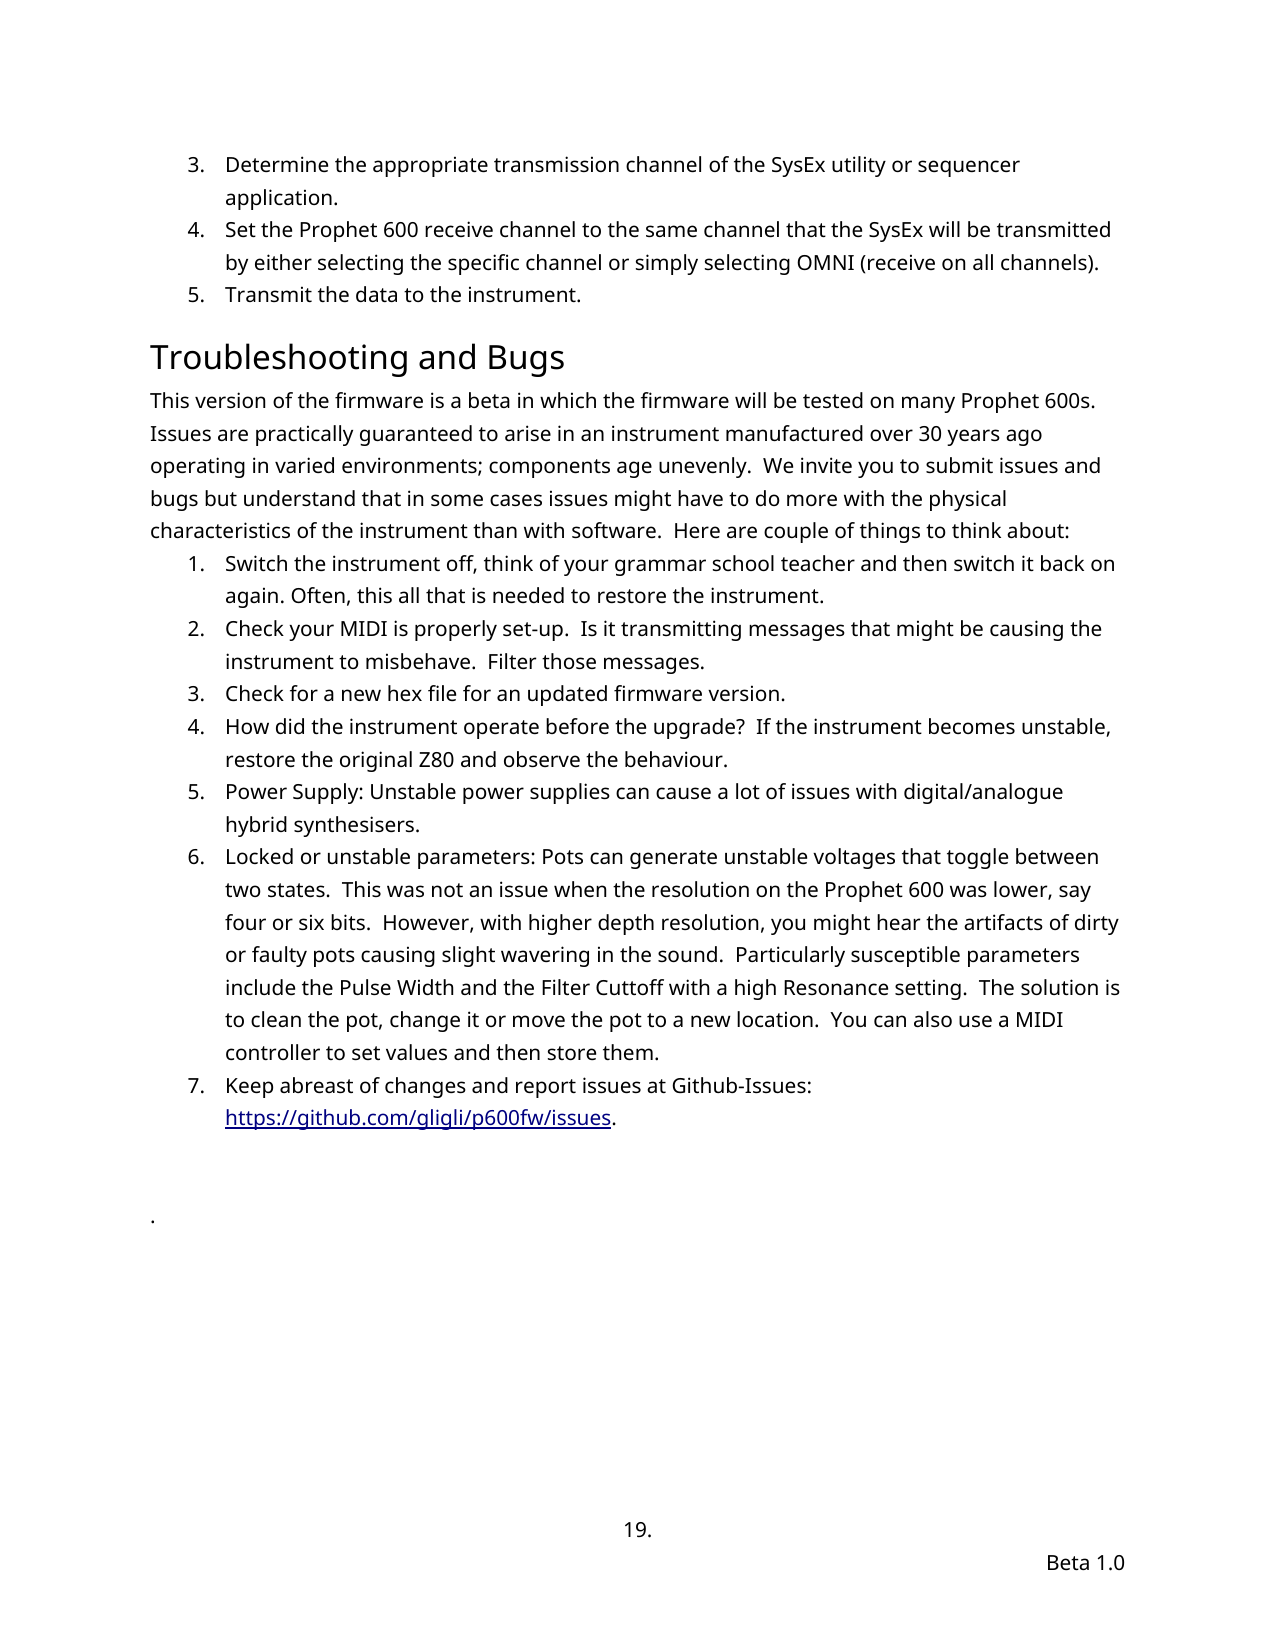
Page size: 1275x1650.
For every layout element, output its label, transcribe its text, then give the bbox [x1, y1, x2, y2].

list Switch the instrument off, think of your grammar school teacher and then switch it back on again. Often, this all that is needed to restore the instrument. [187, 549, 1125, 610]
text This version of the firmware is a beta in which the firmware will be tested on many Prophet 600s. Issues are practically guaranteed to arise in an instrument manufactured over 30 years ago operating in varied environments; components age unevenly. We invite you to submit issues and bugs but understand that in some cases issues might have to do more with the physical characteristics of the instrument than with software. Here are couple of things to think about: [150, 386, 1125, 545]
list Locked or unstable parameters: Pots can generate unstable voltages that toggle between two states. This was not an issue when the resolution on the Prophet 600 was lower, say four or six bits. However, with higher depth resolution, you might hear the artifacts of dirty or faulty pots causing slight wavering in the sound. Particularly susceptible parameters include the Pulse Width and the Filter Cuttoff with a high Resonance setting. The solution is to clean the pot, change it or move the pot to a new location. You can also use a MIDI controller to set values and then store them. [187, 842, 1125, 1067]
list Power Supply: Unstable power supplies can cause a lot of issues with digital/analogue hybrid synthesisers. [187, 777, 1125, 838]
subtitle Troubleshooting and Bugs [150, 334, 1125, 379]
list Check your MIDI is properly set-up. Is it transmitting messages that might be causing the instrument to misbehave. Filter those messages. [187, 614, 1125, 675]
text . [150, 1201, 1125, 1229]
list Keep abreast of changes and report issues at Github-Issues: https://github.com/gligli/p600fw/issues. [187, 1071, 1125, 1132]
list Check for a new hex file for an updated firmware version. [187, 679, 1125, 708]
list Set the Prophet 600 receive channel to the same channel that the SysEx will be transmitted by either selecting the specific channel or simply selecting OMNI (receive on all channels). [187, 215, 1125, 276]
list How did the instrument operate before the upgrade? If the instrument becomes unstable, restore the original Z80 and observe the behaviour. [187, 712, 1125, 773]
list Determine the appropriate transmission channel of the SysEx utility or sequencer application. [187, 150, 1125, 211]
list Transmit the data to the instrument. [187, 280, 1125, 309]
